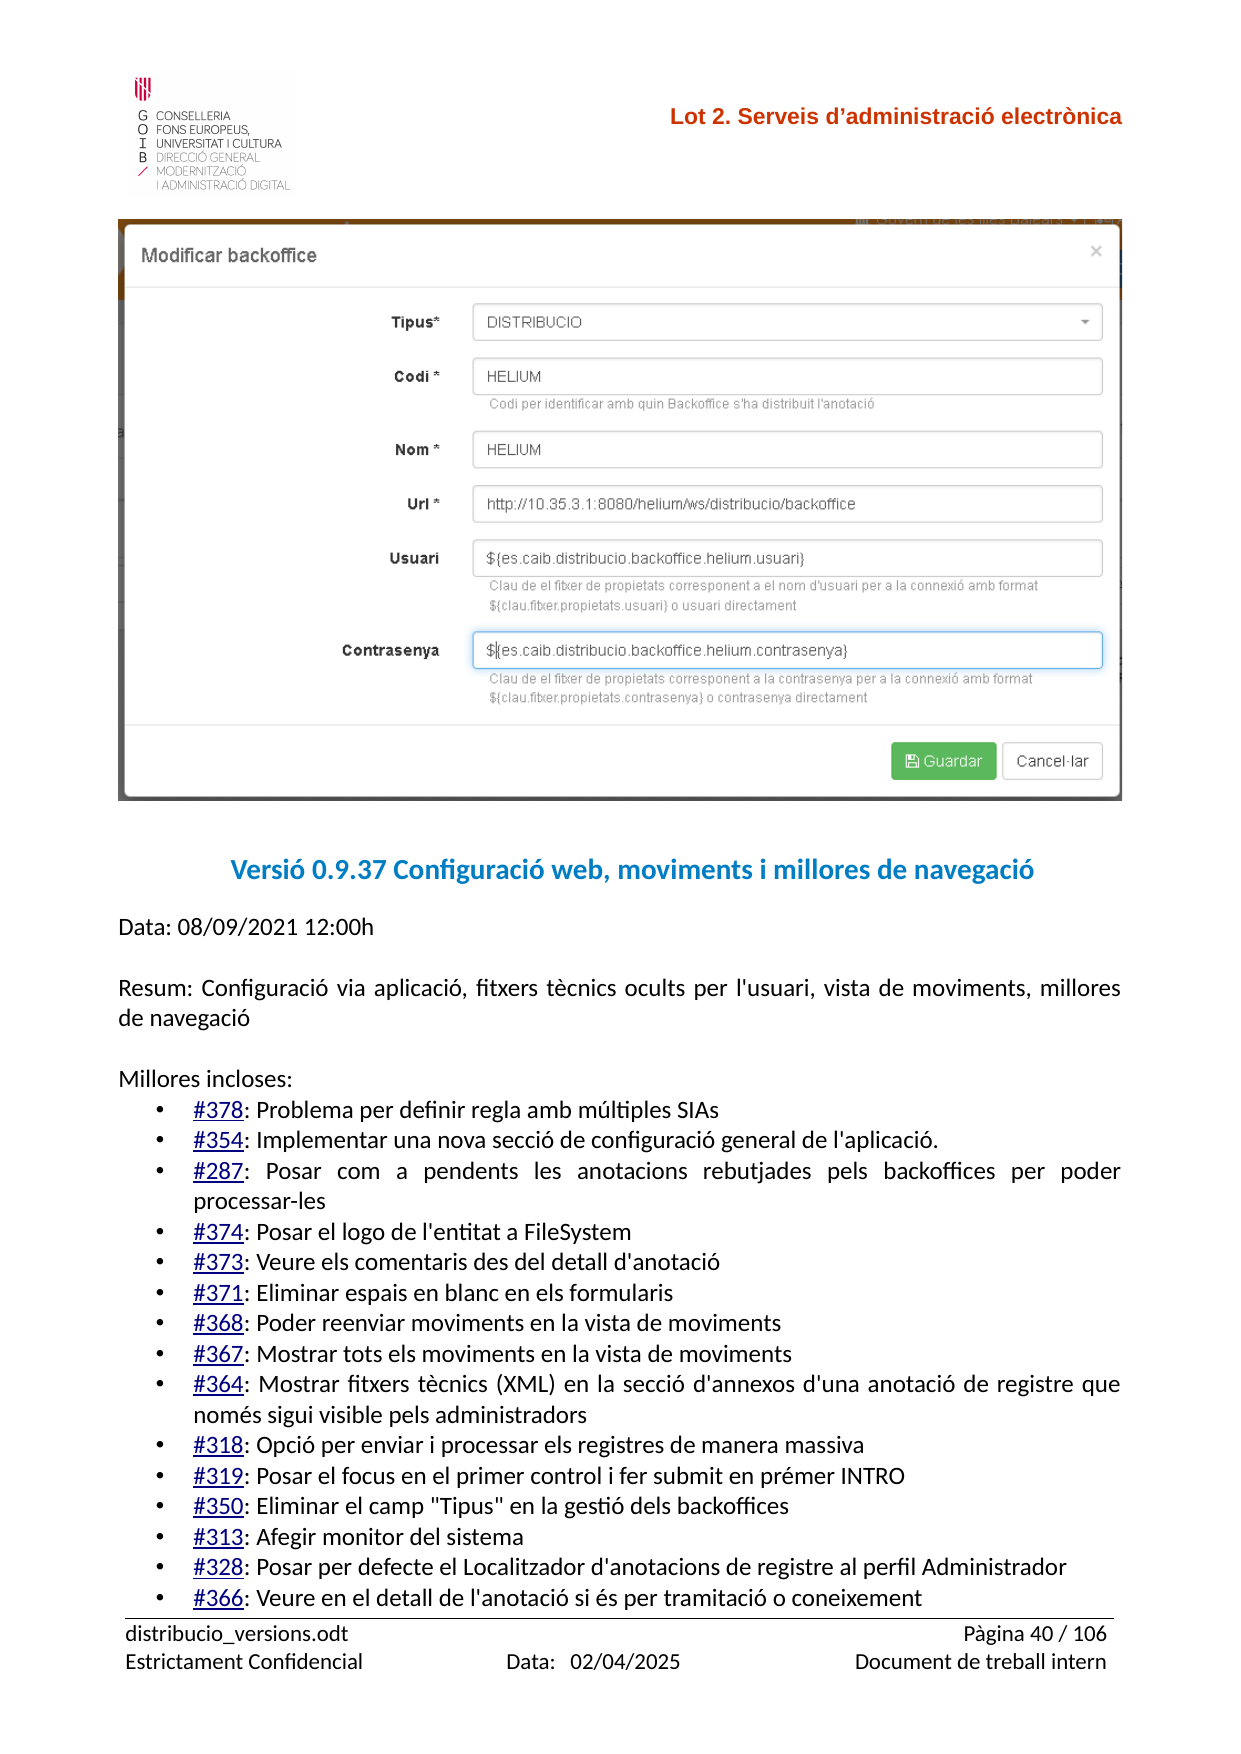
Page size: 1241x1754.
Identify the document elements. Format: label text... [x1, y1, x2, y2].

list #368: Poder reenviar moviments en la vista de moviments [156, 1307, 1122, 1338]
list #371: Eliminar espais en blanc en els formularis [156, 1277, 1122, 1307]
list #319: Posar el focus en el primer control i fer submit en prémer INTRO [156, 1460, 1122, 1491]
picture [118, 219, 1123, 801]
text Data: 08/09/2021 12:00h [118, 911, 1122, 941]
text Millores incloses: [118, 1063, 1122, 1094]
subtitle Versió 0.9.37 Configuració web, moviments i millores de navegació [153, 851, 1122, 887]
list #366: Veure en el detall de l'anotació si és per tramitació o coneixement [156, 1582, 1122, 1613]
text Resum: Configuració via aplicació, fitxers tècnics ocults per l'usuari, vista de moviments, millores de navegació [118, 972, 1122, 1033]
list #313: Afegir monitor del sistema [156, 1521, 1122, 1552]
list #287: Posar com a pendents les anotacions rebutjades pels backoffices per poder processar-les [156, 1155, 1122, 1216]
list #350: Eliminar el camp "Tipus" en la gestió dels backoffices [156, 1491, 1122, 1521]
list #374: Posar el logo de l'entitat a FileSystem [156, 1216, 1122, 1246]
list #367: Mostrar tots els moviments en la vista de moviments [156, 1338, 1122, 1368]
list #328: Posar per defecte el Localitzador d'anotacions de registre al perfil Administrador [156, 1552, 1122, 1582]
list #364: Mostrar fitxers tècnics (XML) en la secció d'annexos d'una anotació de registre que només sigui visible pels administradors [156, 1368, 1122, 1429]
list #373: Veure els comentaris des del detall d'anotació [156, 1246, 1122, 1277]
list #378: Problema per definir regla amb múltiples SIAs [156, 1094, 1122, 1124]
list #318: Opció per enviar i processar els registres de manera massiva [156, 1429, 1122, 1460]
list #354: Implementar una nova secció de configuració general de l'aplicació. [156, 1124, 1122, 1155]
picture [126, 70, 299, 197]
